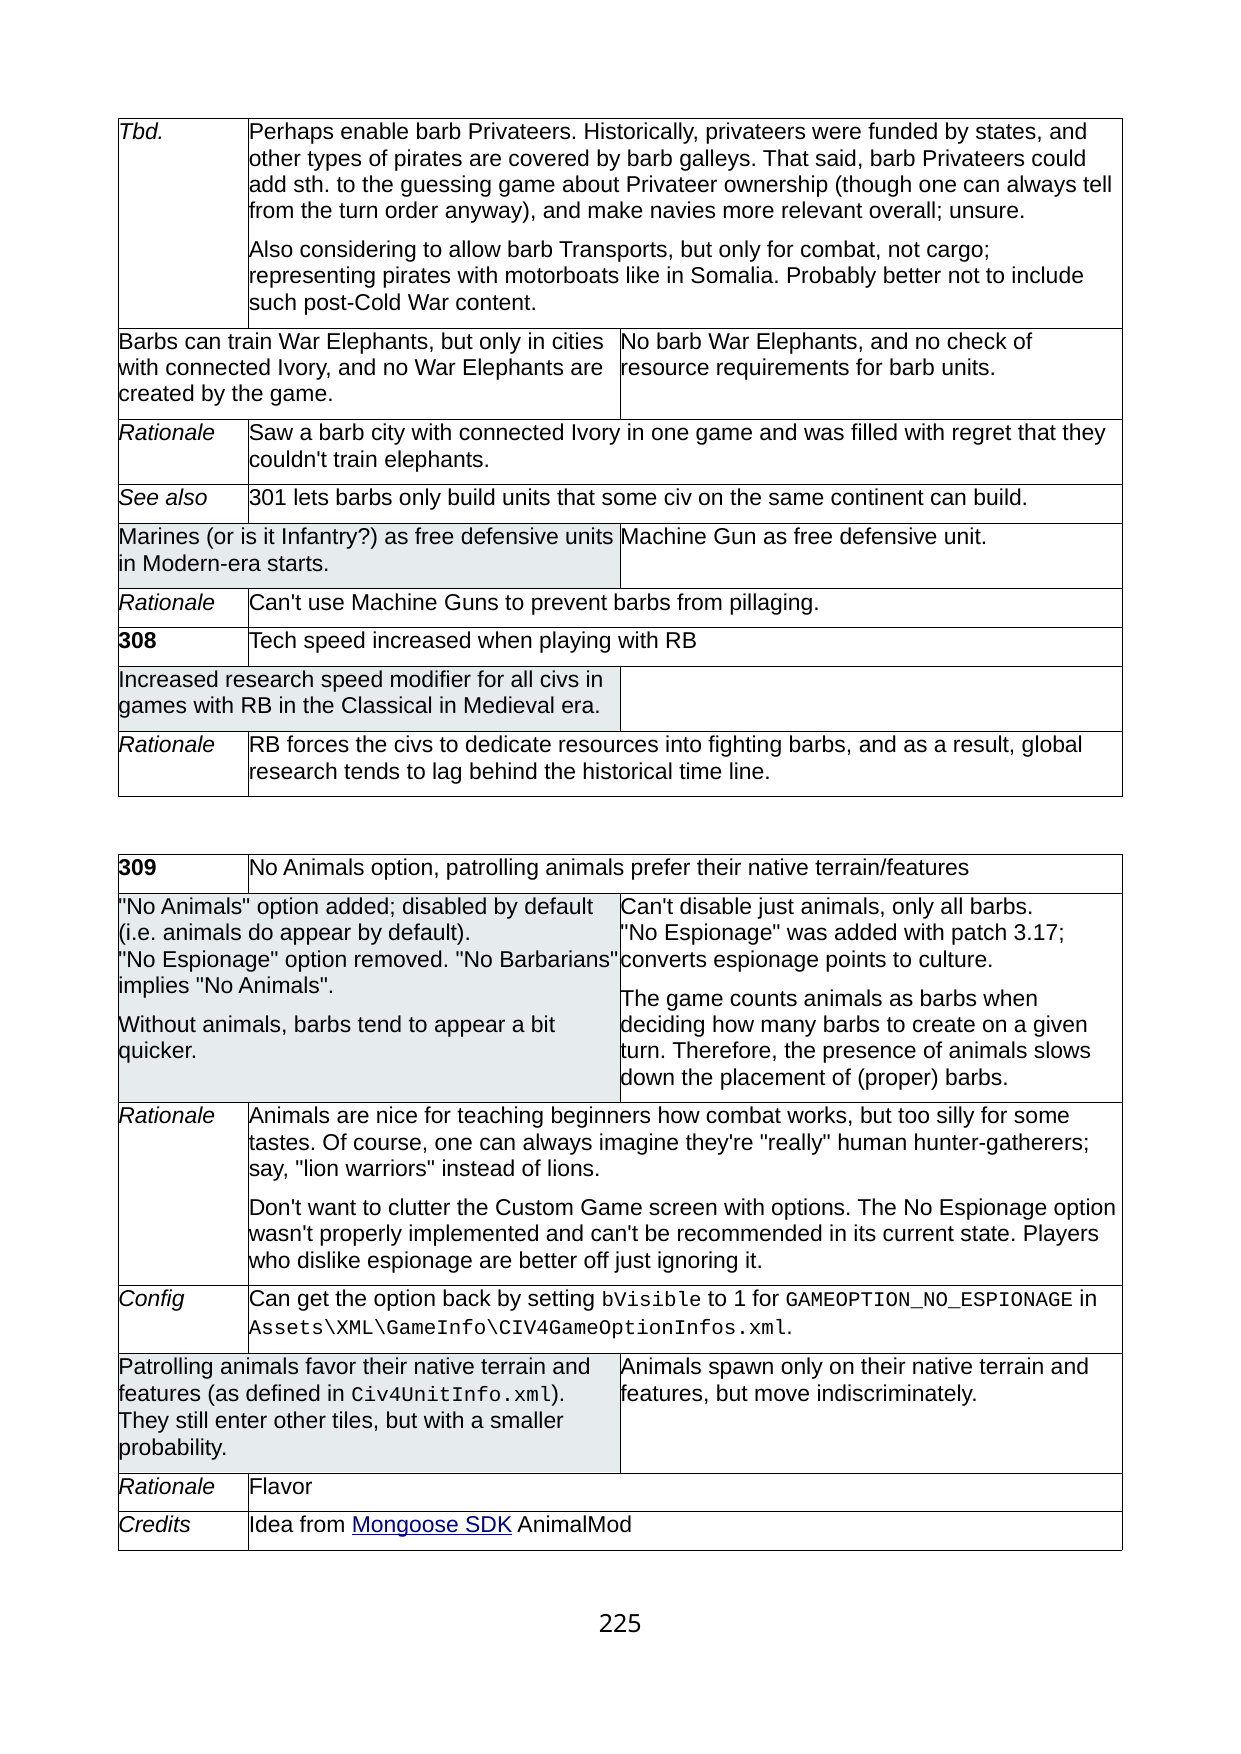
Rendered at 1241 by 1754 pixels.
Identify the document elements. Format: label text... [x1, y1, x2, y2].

table_cell Perhaps enable barb Privateers. Historically, privateers were funded by states, and other types of pirates are covered by barb galleys. That said, barb Privateers could add sth. to the guessing game about Privateer ownership (though one can always tell from the turn order anyway), and make navies more relevant overall; unsure. Also considering to allow barb Transports, but only for combat, not cargo; representing pirates with motorboats like in Somalia. Probably better not to include such post-Cold War content. [249, 119, 1122, 327]
table_cell Barbs can train War Elephants, but only in cities with connected Ivory, and no War Elephants are created by the game. [119, 329, 620, 419]
table_cell "No Animals" option added; disabled by default (i.e. animals do appear by default). "No Espionage" option removed. "No Barbarians" implies "No Animals". Without animals, barbs tend to appear a bit quicker. [119, 894, 620, 1102]
table_cell 308 [119, 628, 248, 666]
table_cell Can't disable just animals, only all barbs. "No Espionage" was added with patch 3.17; converts espionage points to culture. The game counts animals as barbs when deciding how many barbs to create on a given turn. Therefore, the presence of animals slows down the placement of (proper) barbs. [621, 894, 1122, 1102]
table_cell Saw a barb city with connected Ivory in one game and was filled with regret that they couldn't train elephants. [249, 420, 1122, 484]
table_cell Flavor [249, 1474, 1122, 1511]
table_cell Marines (or is it Infantry?) as free defensive units in Modern-era starts. [119, 524, 620, 588]
table_cell Rationale [119, 732, 248, 796]
table_cell Patrolling animals favor their native terrain and features (as defined in Civ4UnitInfo.xml). They still enter other tiles, but with a smaller probability. [119, 1354, 620, 1472]
table_cell Can't use Machine Guns to prevent barbs from pillaging. [249, 589, 1122, 627]
table_cell Can get the option back by setting bVisible to 1 for GAMEOPTION_NO_ESPIONAGE in Assets\XML\GameInfo\CIV4GameOptionInfos.xml. [249, 1286, 1122, 1353]
table_cell Rationale [119, 1103, 248, 1285]
table_cell 301 lets barbs only build units that some civ on the same continent can build. [249, 485, 1122, 523]
table_cell No barb War Elephants, and no check of resource requirements for barb units. [621, 329, 1122, 419]
table_header 309 [119, 855, 248, 893]
table_cell Animals are nice for teaching beginners how combat works, but too silly for some tastes. Of course, one can always imagine they're "really" human hunter-gatherers; say, "lion warriors" instead of lions. Don't want to clutter the Custom Game screen with options. The No Espionage option wasn't properly implemented and can't be recommended in its current state. Players who dislike espionage are better off just ignoring it. [249, 1103, 1122, 1285]
table_cell Increased research speed modifier for all civs in games with RB in the Classical in Medieval era. [119, 667, 620, 731]
table_cell Tbd. [119, 119, 248, 327]
table_header No Animals option, patrolling animals prefer their native terrain/features [249, 855, 1122, 893]
table_cell Config [119, 1286, 248, 1353]
table_cell RB forces the civs to dedicate resources into fighting barbs, and as a result, global research tends to lag behind the historical time line. [249, 732, 1122, 796]
table_cell See also [119, 485, 248, 523]
table_cell Rationale [119, 1474, 248, 1511]
table_cell Idea from Mongoose SDK AnimalMod [249, 1512, 1122, 1550]
table_cell [621, 667, 1122, 731]
table_cell Rationale [119, 420, 248, 484]
table_cell Animals spawn only on their native terrain and features, but move indiscriminately. [621, 1354, 1122, 1472]
table_cell Tech speed increased when playing with RB [249, 628, 1122, 666]
table_cell Machine Gun as free defensive unit. [621, 524, 1122, 588]
table_cell Credits [119, 1512, 248, 1550]
table_cell Rationale [119, 589, 248, 627]
